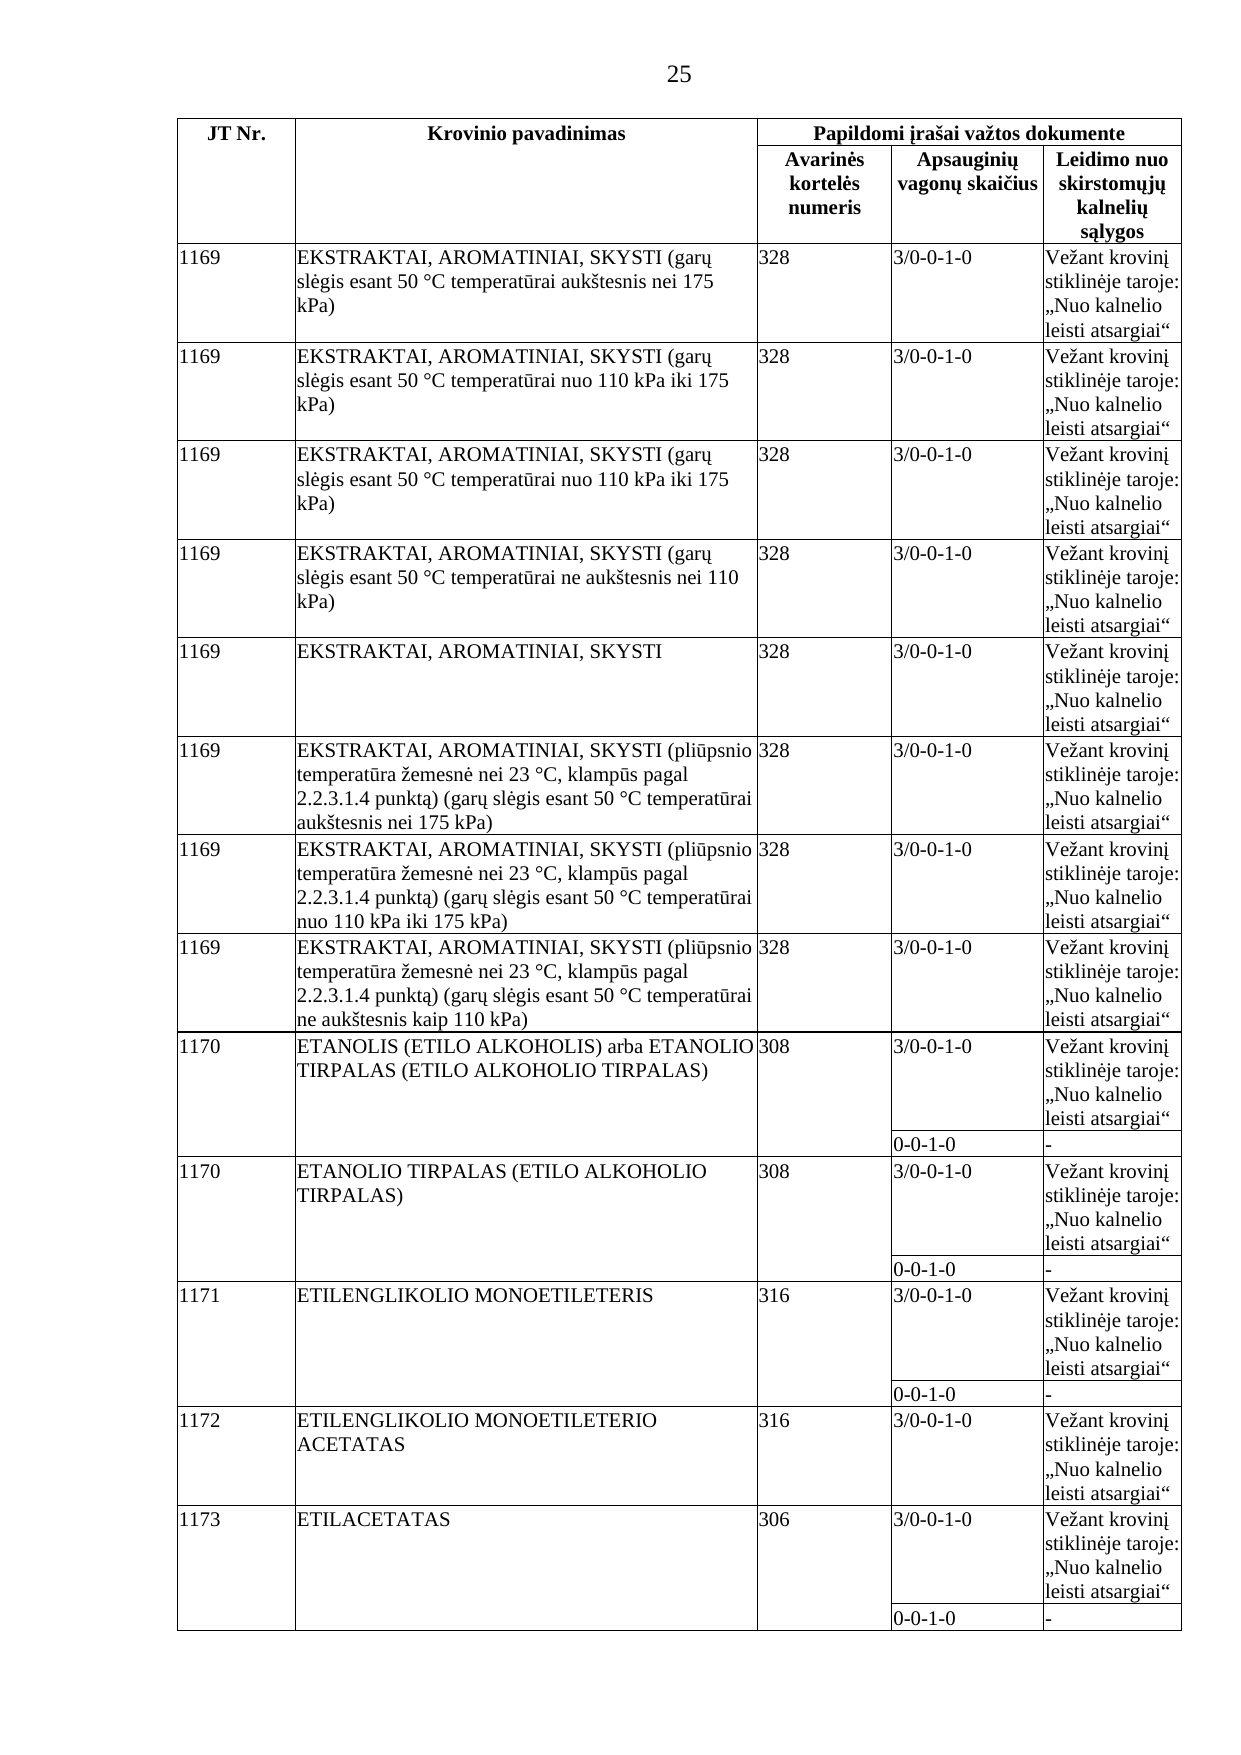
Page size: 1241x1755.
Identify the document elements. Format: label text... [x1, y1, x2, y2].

table_cell ETILENGLIKOLIO MONOETILETERIS [296, 1282, 757, 1406]
table_cell 3/0-0-1-0 [892, 934, 1043, 1031]
table_cell EKSTRAKTAI, AROMATINIAI, SKYSTI [296, 638, 757, 736]
table_cell 316 [758, 1282, 891, 1406]
table_cell 308 [758, 1157, 891, 1281]
table_cell 1171 [178, 1282, 295, 1406]
table_cell 0-0-1-0 [892, 1604, 1043, 1629]
table_header JT Nr. [178, 119, 295, 243]
table_cell 1169 [178, 638, 295, 736]
table_cell EKSTRAKTAI, AROMATINIAI, SKYSTI (pliūpsnio temperatūra žemesnė nei 23 °C, klampūs pagal 2.2.3.1.4 punktą) (garų slėgis esant 50 °C temperatūrai nuo 110 kPa iki 175 kPa) [296, 835, 757, 933]
table_cell Vežant krovinį stiklinėje taroje: „Nuo kalnelio leisti atsargiai“ [1044, 638, 1181, 736]
table_cell ETILENGLIKOLIO MONOETILETERIO ACETATAS [296, 1407, 757, 1504]
table_cell Vežant krovinį stiklinėje taroje: „Nuo kalnelio leisti atsargiai“ [1044, 1157, 1181, 1255]
table_cell EKSTRAKTAI, AROMATINIAI, SKYSTI (garų slėgis esant 50 °C temperatūrai nuo 110 kPa iki 175 kPa) [296, 441, 757, 539]
table_cell Vežant krovinį stiklinėje taroje: „Nuo kalnelio leisti atsargiai“ [1044, 835, 1181, 933]
table_cell Vežant krovinį stiklinėje taroje: „Nuo kalnelio leisti atsargiai“ [1044, 540, 1181, 637]
table_cell EKSTRAKTAI, AROMATINIAI, SKYSTI (pliūpsnio temperatūra žemesnė nei 23 °C, klampūs pagal 2.2.3.1.4 punktą) (garų slėgis esant 50 °C temperatūrai aukštesnis nei 175 kPa) [296, 737, 757, 834]
table_cell 328 [758, 441, 891, 539]
table_cell 3/0-0-1-0 [892, 638, 1043, 736]
table_cell 328 [758, 835, 891, 933]
table_cell - [1044, 1256, 1181, 1281]
table_cell Leidimo nuo skirstomųjų kalnelių sąlygos [1044, 146, 1181, 243]
table_cell 3/0-0-1-0 [892, 737, 1043, 834]
table_cell - [1044, 1381, 1181, 1406]
table_cell 328 [758, 244, 891, 342]
table_cell 316 [758, 1407, 891, 1504]
table_cell Vežant krovinį stiklinėje taroje: „Nuo kalnelio leisti atsargiai“ [1044, 1033, 1181, 1130]
table_cell Vežant krovinį stiklinėje taroje: „Nuo kalnelio leisti atsargiai“ [1044, 1506, 1181, 1603]
table_cell 1169 [178, 343, 295, 440]
table_cell 3/0-0-1-0 [892, 244, 1043, 342]
table_cell 3/0-0-1-0 [892, 1282, 1043, 1380]
table_cell 1169 [178, 835, 295, 933]
table_cell Vežant krovinį stiklinėje taroje: „Nuo kalnelio leisti atsargiai“ [1044, 1282, 1181, 1380]
table_cell 3/0-0-1-0 [892, 343, 1043, 440]
table_cell 1172 [178, 1407, 295, 1504]
table_cell 3/0-0-1-0 [892, 1033, 1043, 1130]
table_cell 308 [758, 1033, 891, 1156]
table_cell Vežant krovinį stiklinėje taroje: „Nuo kalnelio leisti atsargiai“ [1044, 343, 1181, 440]
table_cell 1169 [178, 244, 295, 342]
table_cell 3/0-0-1-0 [892, 835, 1043, 933]
table_cell Vežant krovinį stiklinėje taroje: „Nuo kalnelio leisti atsargiai“ [1044, 737, 1181, 834]
table_cell Vežant krovinį stiklinėje taroje: „Nuo kalnelio leisti atsargiai“ [1044, 244, 1181, 342]
table_cell 3/0-0-1-0 [892, 1157, 1043, 1255]
table_cell Apsauginių vagonų skaičius [892, 146, 1043, 243]
table_header Papildomi įrašai važtos dokumente [758, 119, 1181, 144]
table_cell 328 [758, 638, 891, 736]
table_cell 3/0-0-1-0 [892, 1407, 1043, 1504]
table_cell EKSTRAKTAI, AROMATINIAI, SKYSTI (pliūpsnio temperatūra žemesnė nei 23 °C, klampūs pagal 2.2.3.1.4 punktą) (garų slėgis esant 50 °C temperatūrai ne aukštesnis kaip 110 kPa) [296, 934, 757, 1031]
table_cell - [1044, 1131, 1181, 1156]
table_cell 1169 [178, 934, 295, 1031]
table_cell 328 [758, 934, 891, 1031]
table_cell 306 [758, 1506, 891, 1629]
table_cell 1173 [178, 1506, 295, 1629]
table_cell 328 [758, 540, 891, 637]
table_cell 1169 [178, 441, 295, 539]
table_cell 328 [758, 737, 891, 834]
table_cell 1169 [178, 737, 295, 834]
table_cell EKSTRAKTAI, AROMATINIAI, SKYSTI (garų slėgis esant 50 °C temperatūrai nuo 110 kPa iki 175 kPa) [296, 343, 757, 440]
table_cell ETILACETATAS [296, 1506, 757, 1629]
table_header Krovinio pavadinimas [296, 119, 757, 243]
table_cell EKSTRAKTAI, AROMATINIAI, SKYSTI (garų slėgis esant 50 °C temperatūrai ne aukštesnis nei 110 kPa) [296, 540, 757, 637]
table_cell 1169 [178, 540, 295, 637]
table_cell - [1044, 1604, 1181, 1629]
table_cell 3/0-0-1-0 [892, 540, 1043, 637]
table_cell 0-0-1-0 [892, 1131, 1043, 1156]
table_cell 3/0-0-1-0 [892, 1506, 1043, 1603]
table_cell 0-0-1-0 [892, 1256, 1043, 1281]
table_cell EKSTRAKTAI, AROMATINIAI, SKYSTI (garų slėgis esant 50 °C temperatūrai aukštesnis nei 175 kPa) [296, 244, 757, 342]
table_cell ETANOLIS (ETILO ALKOHOLIS) arba ETANOLIO TIRPALAS (ETILO ALKOHOLIO TIRPALAS) [296, 1033, 757, 1156]
table_cell ETANOLIO TIRPALAS (ETILO ALKOHOLIO TIRPALAS) [296, 1157, 757, 1281]
table_cell Vežant krovinį stiklinėje taroje: „Nuo kalnelio leisti atsargiai“ [1044, 1407, 1181, 1504]
table_cell 328 [758, 343, 891, 440]
table_cell Avarinės kortelės numeris [758, 146, 891, 243]
table_cell 0-0-1-0 [892, 1381, 1043, 1406]
table_cell 1170 [178, 1033, 295, 1156]
table_cell Vežant krovinį stiklinėje taroje: „Nuo kalnelio leisti atsargiai“ [1044, 441, 1181, 539]
table_cell 3/0-0-1-0 [892, 441, 1043, 539]
table_cell 1170 [178, 1157, 295, 1281]
table_cell Vežant krovinį stiklinėje taroje: „Nuo kalnelio leisti atsargiai“ [1044, 934, 1181, 1031]
